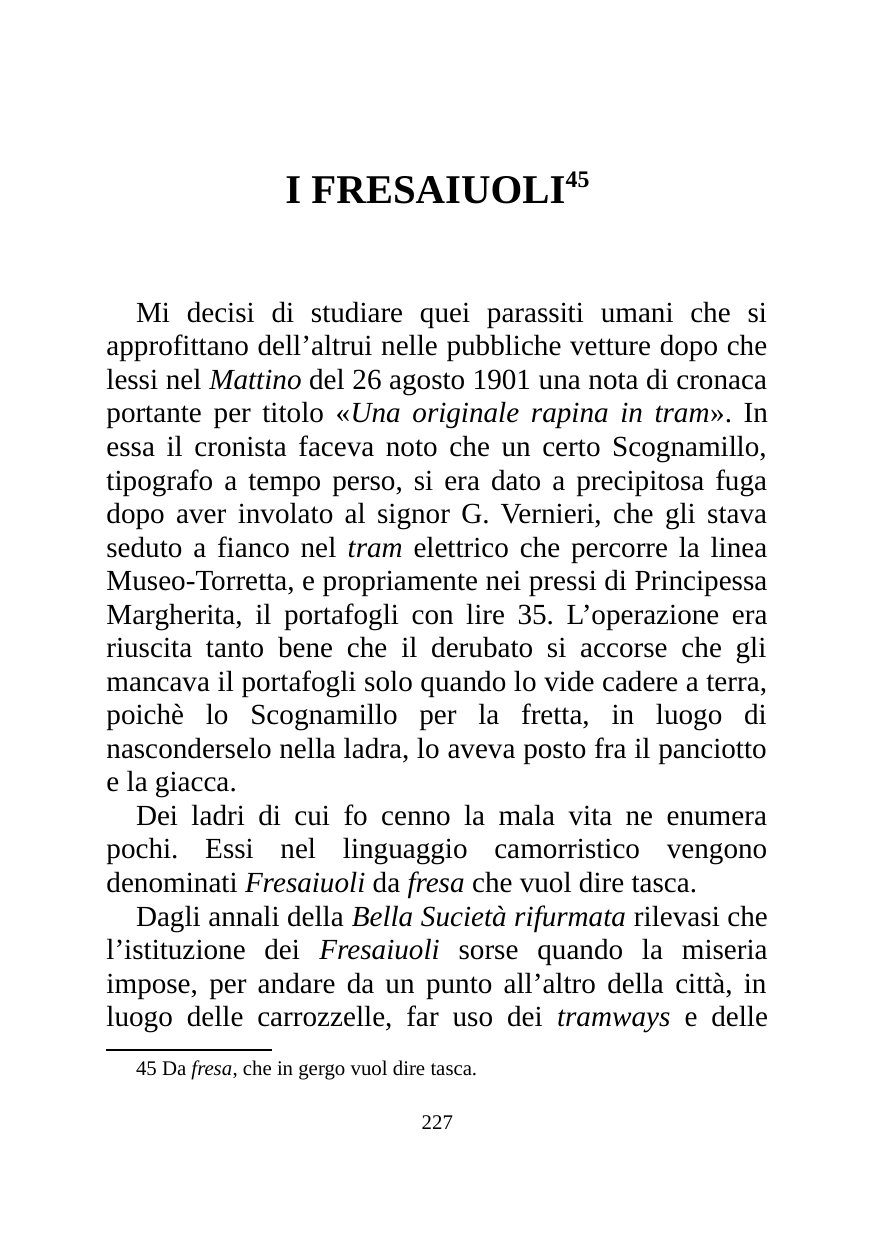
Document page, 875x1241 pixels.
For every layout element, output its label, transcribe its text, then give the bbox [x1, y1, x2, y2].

text Dagli annali della Bella Sucietà rifurmata rilevasi che l’istituzione dei Fresaiuoli sorse quando la miseria impose, per andare da un punto all’altro della città, in luogo delle carrozzelle, far uso dei tramways e delle [106, 899, 768, 1033]
text Da fresa, che in gergo vuol dire tasca. [106, 1056, 768, 1080]
text Dei ladri di cui fo cenno la mala vita ne enumera pochi. Essi nel linguaggio camorristico vengono denominati Fresaiuoli da fresa che vuol dire tasca. [106, 798, 768, 899]
subtitle I FRESAIUOLI [106, 165, 768, 212]
text Mi decisi di studiare quei parassiti umani che si approfittano dell’altrui nelle pubbliche vetture dopo che lessi nel Mattino del 26 agosto 1901 una nota di cronaca portante per titolo «Una originale rapina in tram». In essa il cronista faceva noto che un certo Scognamillo, tipografo a tempo perso, si era dato a precipitosa fuga dopo aver involato al signor G. Vernieri, che gli stava seduto a fianco nel tram elettrico che percorre la linea Museo-Torretta, e propriamente nei pressi di Principessa Margherita, il portafogli con lire 35. L’operazione era riuscita tanto bene che il derubato si accorse che gli mancava il portafogli solo quando lo vide cadere a terra, poichè lo Scognamillo per la fretta, in luogo di nasconderselo nella ladra, lo aveva posto fra il panciotto e la giacca. [106, 295, 768, 798]
